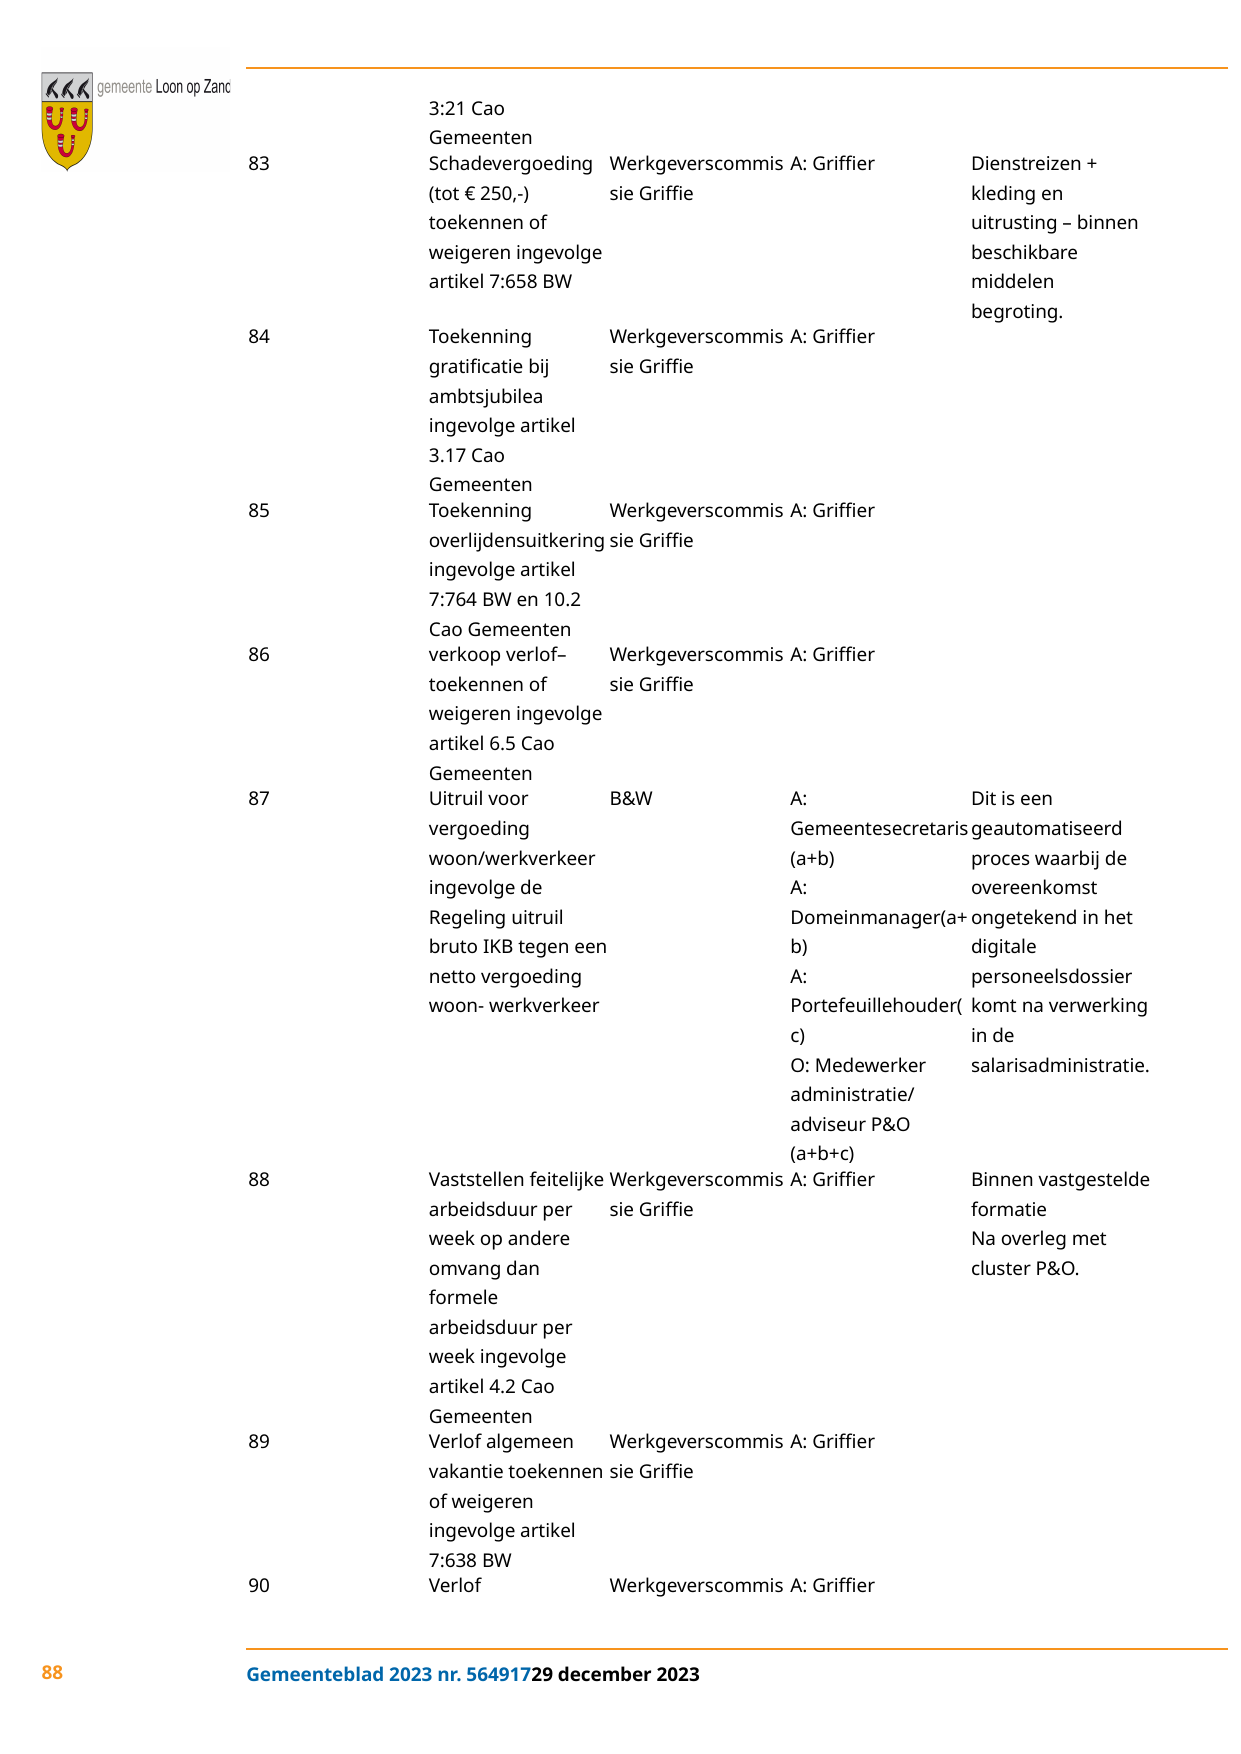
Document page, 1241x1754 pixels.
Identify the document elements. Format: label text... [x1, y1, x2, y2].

table_cell A: Griffier [790, 1573, 971, 1598]
table_cell Verlof algemeen vakantie toekennen of weigeren ingevolge artikel 7:638 BW [429, 1429, 609, 1573]
table_cell Werkgeverscommissie Griffie [609, 150, 790, 324]
table_cell 3:21 Cao Gemeenten [429, 95, 609, 150]
table_cell Verlof [429, 1573, 609, 1598]
table_cell B&W [609, 786, 790, 1166]
table_cell Werkgeverscommissie Griffie [609, 1166, 790, 1429]
table_cell Binnen vastgestelde formatie Na overleg met cluster P&O. [971, 1166, 1152, 1429]
table_cell Werkgeverscommissie Griffie [609, 1429, 790, 1573]
table_cell 88 [248, 1166, 429, 1429]
table_cell Toekenning gratificatie bij ambtsjubilea ingevolge artikel 3.17 Cao Gemeenten [429, 324, 609, 497]
table_cell Uitruil voor vergoeding woon/werkverkeer ingevolge de Regeling uitruil bruto IKB tegen een netto vergoeding woon- werkverkeer [429, 786, 609, 1166]
table_cell [609, 95, 790, 150]
table_cell A: Griffier [790, 498, 971, 641]
table_cell Werkgeverscommissie Griffie [609, 324, 790, 497]
table_cell [971, 498, 1152, 641]
table_cell 85 [248, 498, 429, 641]
table_cell [971, 95, 1152, 150]
table_cell [971, 1429, 1152, 1573]
table_cell A: Griffier [790, 150, 971, 324]
table_cell Dienstreizen + kleding en uitrusting – binnen beschikbare middelen begroting. [971, 150, 1152, 324]
table_cell verkoop verlof– toekennen of weigeren ingevolge artikel 6.5 Cao Gemeenten [429, 641, 609, 786]
table_cell A: Griffier [790, 641, 971, 786]
table_cell 87 [248, 786, 429, 1166]
table_cell Toekenning overlijdensuitkering ingevolge artikel 7:764 BW en 10.2 Cao Gemeenten [429, 498, 609, 641]
table_cell 90 [248, 1573, 429, 1598]
table_cell A: Griffier [790, 1429, 971, 1573]
table_cell [248, 95, 429, 150]
table_cell [971, 1573, 1152, 1598]
table_cell Schadevergoeding (tot € 250,-) toekennen of weigeren ingevolge artikel 7:658 BW [429, 150, 609, 324]
table_cell 84 [248, 324, 429, 497]
table_cell [971, 324, 1152, 497]
table_cell 83 [248, 150, 429, 324]
table_cell [971, 641, 1152, 786]
table_cell 86 [248, 641, 429, 786]
table_cell Werkgeverscommissie Griffie [609, 498, 790, 641]
table_cell A: Gemeentesecretaris (a+b) A: Domeinmanager(a+b) A: Portefeuillehouder(c) O: Medewerker administratie/ adviseur P&O (a+b+c) [790, 786, 971, 1166]
table_cell A: Griffier [790, 324, 971, 497]
table_cell Vaststellen feitelijke arbeidsduur per week op andere omvang dan formele arbeidsduur per week ingevolge artikel 4.2 Cao Gemeenten [429, 1166, 609, 1429]
table_cell 89 [248, 1429, 429, 1573]
table_cell [790, 95, 971, 150]
picture [41, 47, 231, 172]
table_cell Dit is een geautomatiseerd proces waarbij de overeenkomst ongetekend in het digitale personeelsdossier komt na verwerking in de salarisadministratie. [971, 786, 1152, 1166]
table_cell A: Griffier [790, 1166, 971, 1429]
table_cell Werkgeverscommissie Griffie [609, 641, 790, 786]
table_cell Werkgeverscommis [609, 1573, 790, 1598]
